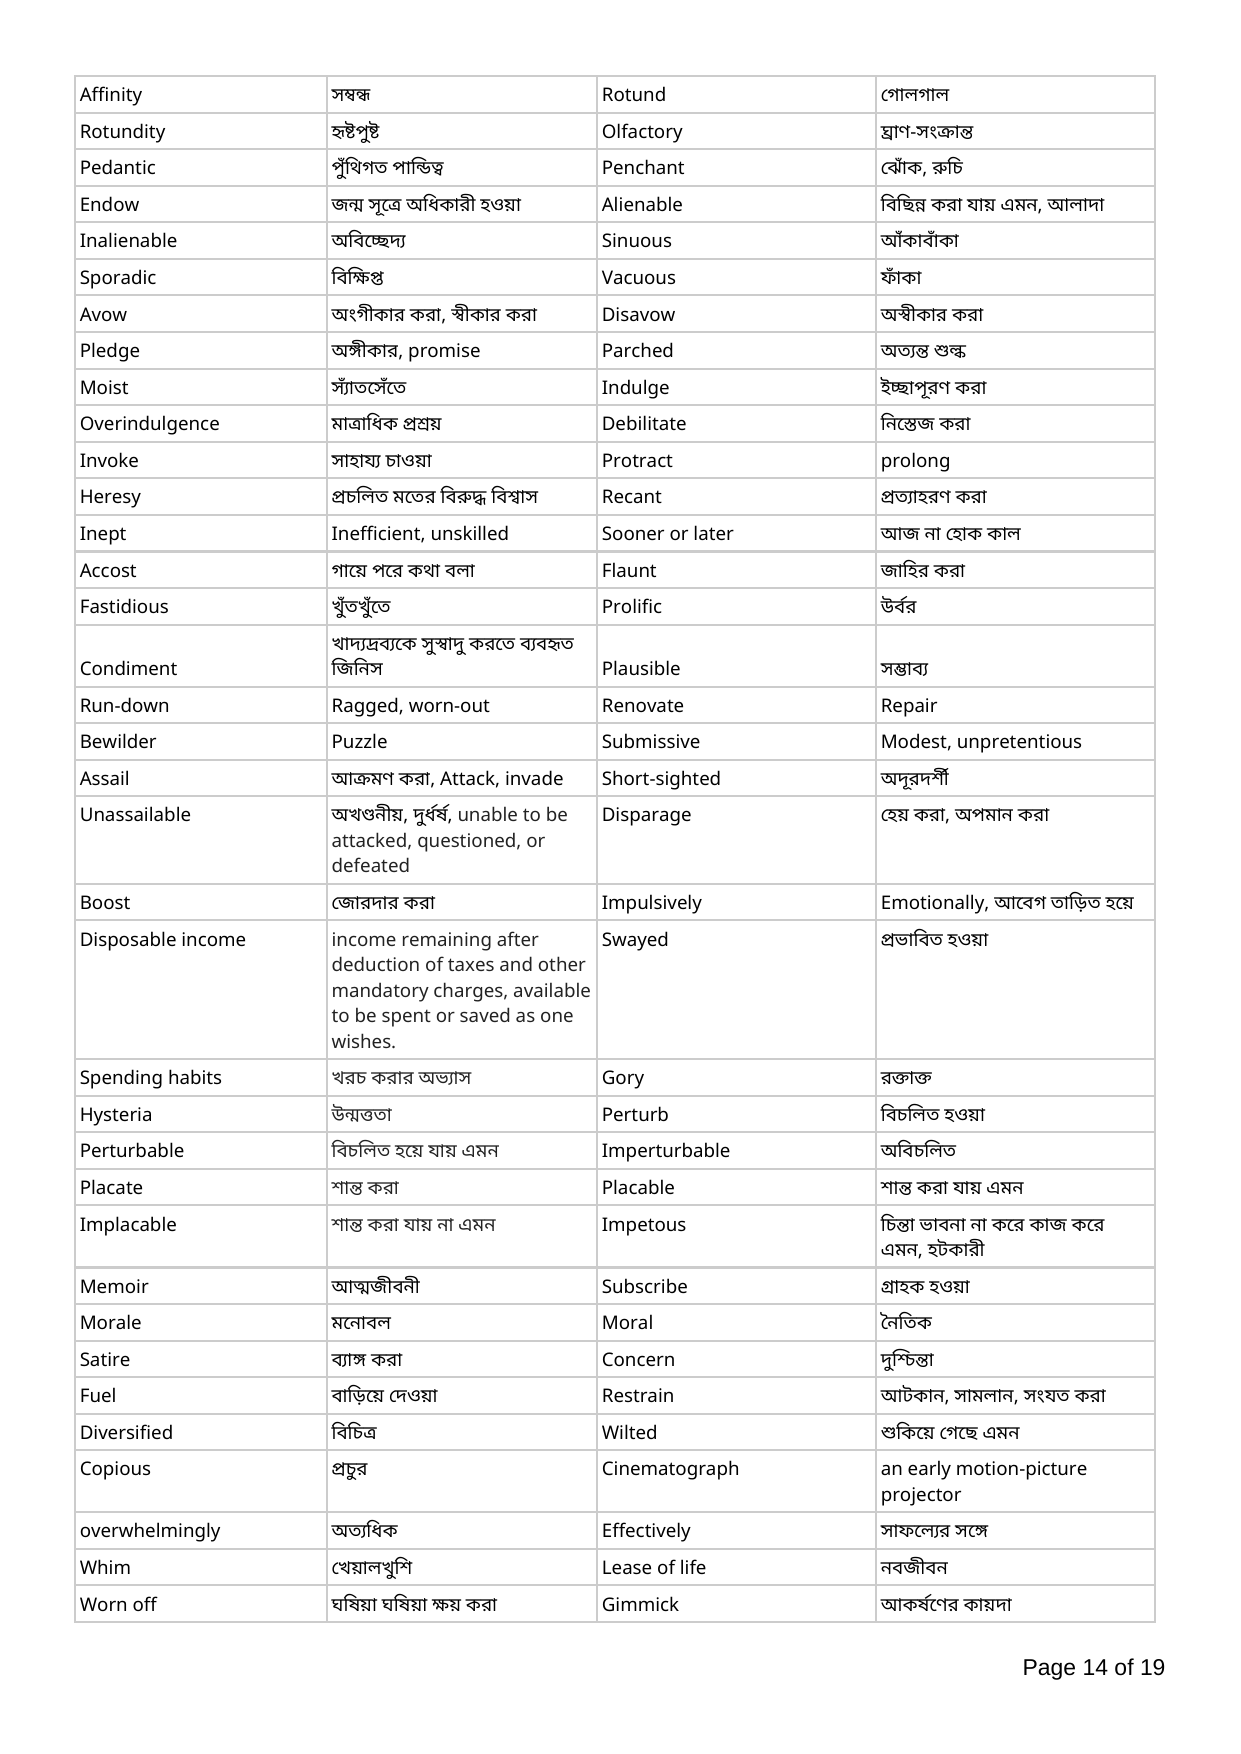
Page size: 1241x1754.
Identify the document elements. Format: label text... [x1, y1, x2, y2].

table_cell অখণ্ডনীয়, দুর্ধর্ষ, unable to be attacked, questioned, or defeated [328, 797, 596, 883]
table_cell Worn off [76, 1586, 326, 1621]
table_cell Cinematograph [598, 1451, 875, 1511]
table_cell Inalienable [76, 223, 326, 258]
table_cell Moral [598, 1305, 875, 1339]
table_cell Swayed [598, 921, 875, 1058]
table_cell Condiment [76, 626, 326, 686]
table_cell Overindulgence [76, 406, 326, 441]
table_cell আক্রমণ করা, Attack, invade [328, 761, 596, 795]
table_cell Endow [76, 187, 326, 221]
table_cell Ragged, worn-out [328, 688, 596, 722]
table_cell বাড়িয়ে দেওয়া [328, 1378, 596, 1413]
table_cell Hysteria [76, 1097, 326, 1131]
table_cell মনোবল [328, 1305, 596, 1339]
table_cell Lease of life [598, 1550, 875, 1584]
table_cell Emotionally, আবেগ তাড়িত হয়ে [877, 885, 1154, 919]
table_cell Effectively [598, 1513, 875, 1548]
table_cell প্রচলিত মতের বিরুদ্ধ বিশ্বাস [328, 479, 596, 514]
table_cell ঝোঁক, রুচি [877, 150, 1154, 185]
table_cell আজ না হোক কাল [877, 516, 1154, 550]
table_cell Inept [76, 516, 326, 550]
table_cell Wilted [598, 1415, 875, 1449]
table_cell বিচিত্র [328, 1415, 596, 1449]
table_cell Plausible [598, 626, 875, 686]
table_cell অত্যন্ত শুল্ক [877, 333, 1154, 367]
table_cell Sooner or later [598, 516, 875, 550]
table_cell আত্মজীবনী [328, 1269, 596, 1303]
table_cell ফাঁকা [877, 260, 1154, 294]
table_cell Gory [598, 1060, 875, 1094]
table_cell ব্যাঙ্গ করা [328, 1342, 596, 1376]
table_cell income remaining after deduction of taxes and other mandatory charges, available to be spent or saved as one wishes. [328, 921, 596, 1058]
table_cell হেয় করা, অপমান করা [877, 797, 1154, 883]
table_cell Fastidious [76, 589, 326, 623]
table_cell অংগীকার করা, স্বীকার করা [328, 296, 596, 331]
table_cell Placate [76, 1170, 326, 1204]
table_cell খেয়ালখুশি [328, 1550, 596, 1584]
table_cell প্রভাবিত হওয়া [877, 921, 1154, 1058]
table_cell Debilitate [598, 406, 875, 441]
table_cell Impulsively [598, 885, 875, 919]
table_cell খরচ করার অভ্যাস [328, 1060, 596, 1094]
table_cell Satire [76, 1342, 326, 1376]
table_cell Prolific [598, 589, 875, 623]
table_cell উর্বর [877, 589, 1154, 623]
table_cell Unassailable [76, 797, 326, 883]
table_cell Inefficient, unskilled [328, 516, 596, 550]
table_cell Repair [877, 688, 1154, 722]
table_cell Moist [76, 370, 326, 404]
table_cell Rotund [598, 77, 875, 112]
table_cell নবজীবন [877, 1550, 1154, 1584]
table_cell ঘষিয়া ঘষিয়া ক্ষয় করা [328, 1586, 596, 1621]
table_cell Gimmick [598, 1586, 875, 1621]
table_cell মাত্রাধিক প্রশ্রয় [328, 406, 596, 441]
table_cell খুঁতখুঁতে [328, 589, 596, 623]
table_cell Indulge [598, 370, 875, 404]
table_cell ইচ্ছাপূরণ করা [877, 370, 1154, 404]
table_cell জন্ম সূত্রে অধিকারী হওয়া [328, 187, 596, 221]
table_cell Sinuous [598, 223, 875, 258]
table_cell স্যাঁতসেঁতে [328, 370, 596, 404]
table_cell Recant [598, 479, 875, 514]
table_cell Parched [598, 333, 875, 367]
table_cell Diversified [76, 1415, 326, 1449]
table_cell Copious [76, 1451, 326, 1511]
table_cell overwhelmingly [76, 1513, 326, 1548]
table_cell Implacable [76, 1206, 326, 1266]
table_cell Accost [76, 553, 326, 587]
table_cell Concern [598, 1342, 875, 1376]
table_cell Memoir [76, 1269, 326, 1303]
table_cell Disposable income [76, 921, 326, 1058]
table_cell প্রচুর [328, 1451, 596, 1511]
table_cell অঙ্গীকার, promise [328, 333, 596, 367]
table_cell Protract [598, 443, 875, 477]
table_cell Pedantic [76, 150, 326, 185]
table_cell Pledge [76, 333, 326, 367]
table_cell Short-sighted [598, 761, 875, 795]
table_cell Alienable [598, 187, 875, 221]
table_cell Invoke [76, 443, 326, 477]
table_cell দুশ্চিন্তা [877, 1342, 1154, 1376]
table_cell শান্ত করা যায় না এমন [328, 1206, 596, 1266]
table_cell Puzzle [328, 724, 596, 759]
table_cell শান্ত করা যায় এমন [877, 1170, 1154, 1204]
table_cell Spending habits [76, 1060, 326, 1094]
table_cell Whim [76, 1550, 326, 1584]
table_cell পুঁথিগত পান্ডিত্ব [328, 150, 596, 185]
table_cell বিচলিত হয়ে যায় এমন [328, 1133, 596, 1168]
table_cell Avow [76, 296, 326, 331]
table_cell বিছিন্ন করা যায় এমন, আলাদা [877, 187, 1154, 221]
table_cell উন্মত্ততা [328, 1097, 596, 1131]
table_cell Subscribe [598, 1269, 875, 1303]
table_cell আটকান, সামলান, সংযত করা [877, 1378, 1154, 1413]
table_cell Imperturbable [598, 1133, 875, 1168]
table_cell Disparage [598, 797, 875, 883]
table_cell অস্বীকার করা [877, 296, 1154, 331]
table_cell Fuel [76, 1378, 326, 1413]
table_cell শান্ত করা [328, 1170, 596, 1204]
table_cell অদূরদর্শী [877, 761, 1154, 795]
table_cell আঁকাবাঁকা [877, 223, 1154, 258]
table_cell Heresy [76, 479, 326, 514]
table_cell সম্বন্ধ [328, 77, 596, 112]
table_cell সাফল্যের সঙ্গে [877, 1513, 1154, 1548]
table_cell Perturb [598, 1097, 875, 1131]
table_cell Olfactory [598, 114, 875, 148]
table_cell Affinity [76, 77, 326, 112]
table_cell বিচলিত হওয়া [877, 1097, 1154, 1131]
table_cell নিস্তেজ করা [877, 406, 1154, 441]
table_cell জোরদার করা [328, 885, 596, 919]
table_cell সম্ভাব্য [877, 626, 1154, 686]
table_cell Flaunt [598, 553, 875, 587]
table_cell prolong [877, 443, 1154, 477]
table_cell চিন্তা ভাবনা না করে কাজ করে এমন, হটকারী [877, 1206, 1154, 1266]
table_cell গোলগাল [877, 77, 1154, 112]
table_cell হৃষ্টপুষ্ট [328, 114, 596, 148]
table_cell বিক্ষিপ্ত [328, 260, 596, 294]
table_cell খাদ্যদ্রব্যকে সুস্বাদু করতে ব্যবহৃত জিনিস [328, 626, 596, 686]
table_cell Submissive [598, 724, 875, 759]
table_cell অবিচ্ছেদ্য [328, 223, 596, 258]
table_cell Rotundity [76, 114, 326, 148]
table_cell Placable [598, 1170, 875, 1204]
table_cell ঘ্রাণ-সংক্রান্ত [877, 114, 1154, 148]
table_cell গ্রাহক হওয়া [877, 1269, 1154, 1303]
table_cell Bewilder [76, 724, 326, 759]
table_cell অবিচলিত [877, 1133, 1154, 1168]
table_cell প্রত্যাহরণ করা [877, 479, 1154, 514]
table_cell Assail [76, 761, 326, 795]
table_cell Morale [76, 1305, 326, 1339]
table_cell Renovate [598, 688, 875, 722]
table_cell Perturbable [76, 1133, 326, 1168]
table_cell Sporadic [76, 260, 326, 294]
table_cell Modest, unpretentious [877, 724, 1154, 759]
table_cell Boost [76, 885, 326, 919]
table_cell Restrain [598, 1378, 875, 1413]
table_cell নৈতিক [877, 1305, 1154, 1339]
table_cell Impetous [598, 1206, 875, 1266]
table_cell সাহায্য চাওয়া [328, 443, 596, 477]
table_cell জাহির করা [877, 553, 1154, 587]
table_cell Penchant [598, 150, 875, 185]
table_cell অত্যধিক [328, 1513, 596, 1548]
table_cell আকর্ষণের কায়দা [877, 1586, 1154, 1621]
table_cell গায়ে পরে কথা বলা [328, 553, 596, 587]
table_cell Run-down [76, 688, 326, 722]
table_cell Disavow [598, 296, 875, 331]
table_cell শুকিয়ে গেছে এমন [877, 1415, 1154, 1449]
table_cell an early motion-picture projector [877, 1451, 1154, 1511]
table_cell রক্তাক্ত [877, 1060, 1154, 1094]
table_cell Vacuous [598, 260, 875, 294]
